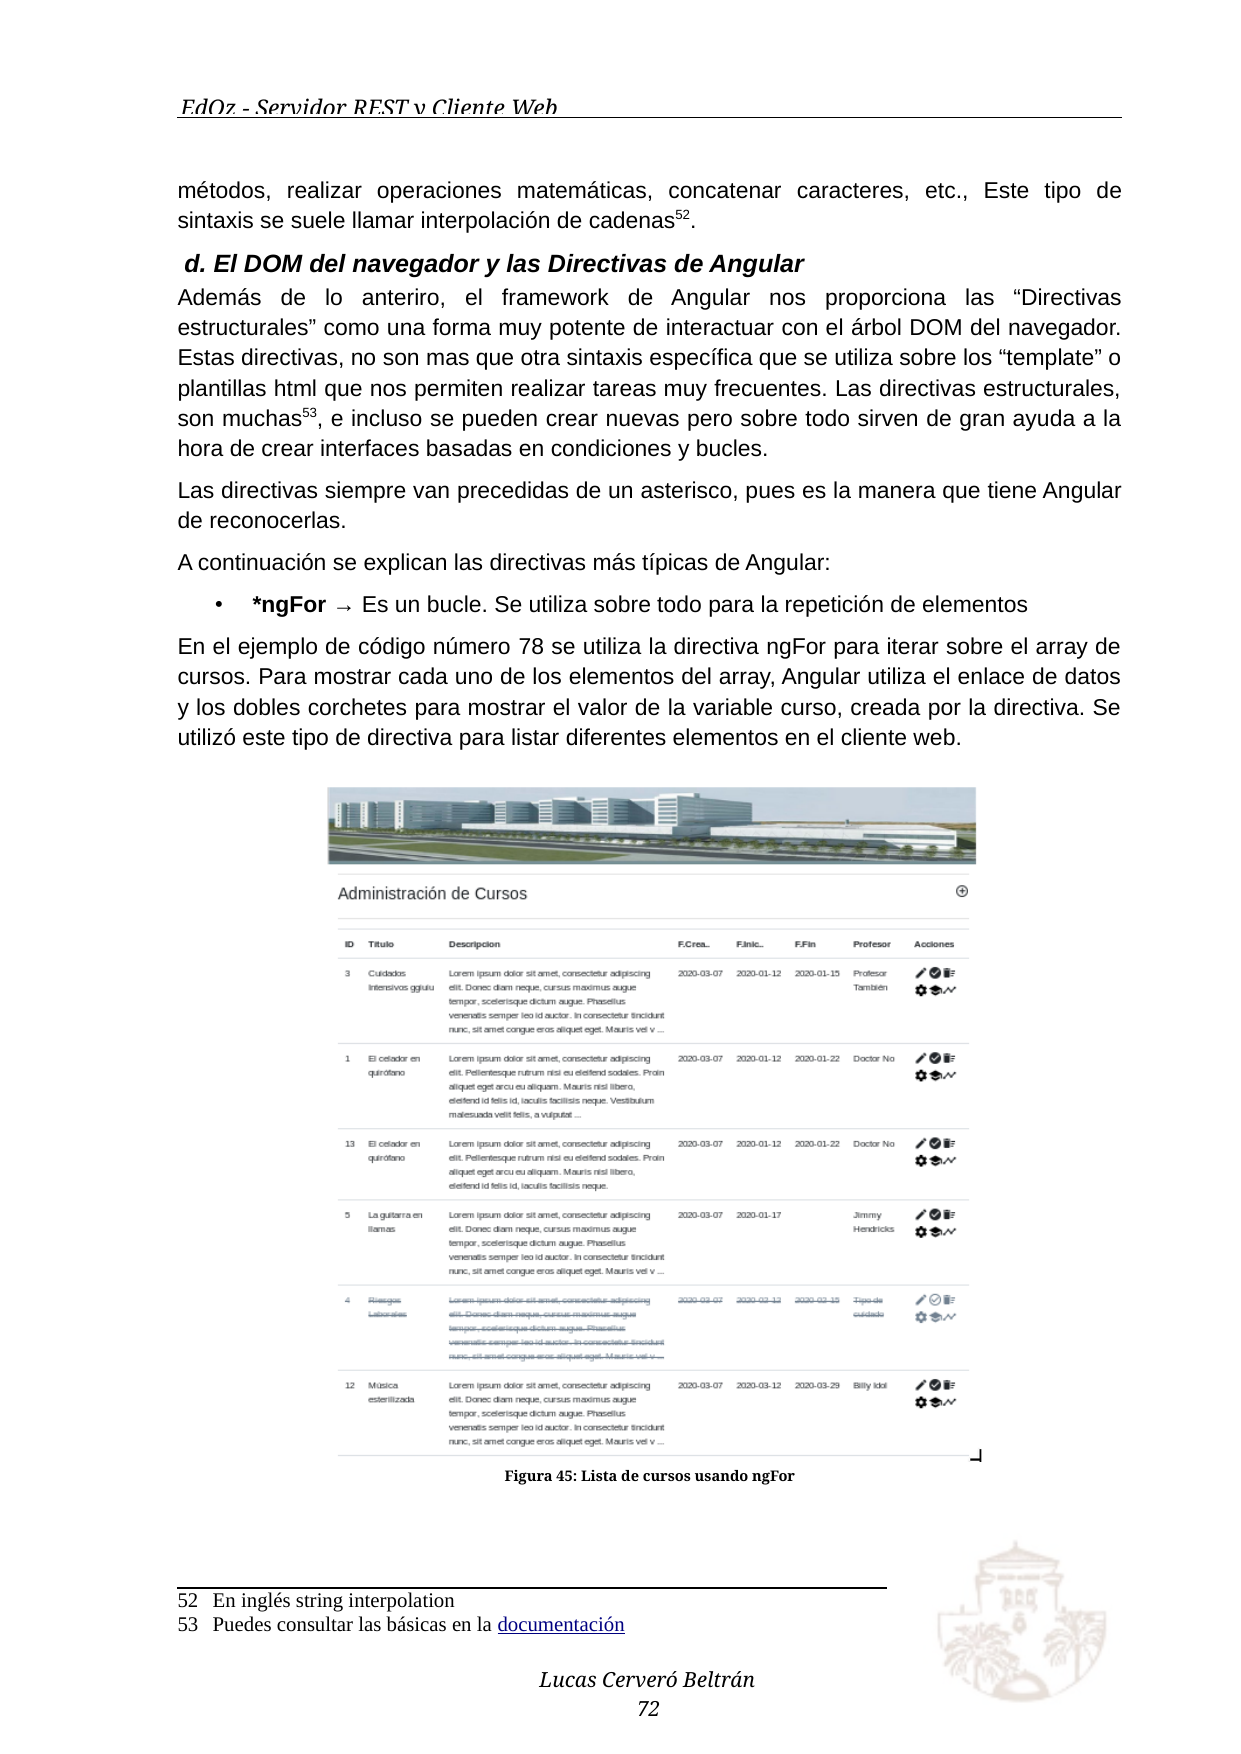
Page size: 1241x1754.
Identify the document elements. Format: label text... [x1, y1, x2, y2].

list El DOM del navegador y las Directivas de Angular [177, 249, 1122, 278]
picture [317, 778, 982, 1462]
text En inglés string interpolation [177, 1588, 1122, 1612]
text Además de lo anteriro, el framework de Angular nos proporciona las “Directivas estructurales” como una forma muy potente de interactuar con el árbol DOM del navegador. Estas directivas, no son mas que otra sintaxis específica que se utiliza sobre los “template” o plantillas html que nos permiten realizar tareas muy frecuentes. Las directivas estructurales, son muchas, e incluso se pueden crear nuevas pero sobre todo sirven de gran ayuda a la hora de crear interfaces basadas en condiciones y bucles. [177, 284, 1122, 461]
text Puedes consultar las básicas en la documentación [177, 1612, 1122, 1636]
text En el ejemplo de código número 78 se utiliza la directiva ngFor para iterar sobre el array de cursos. Para mostrar cada uno de los elementos del array, Angular utiliza el enlace de datos y los dobles corchetes para mostrar el valor de la variable curso, creada por la directiva. Se utilizó este tipo de directiva para listar diferentes elementos en el cliente web. [177, 633, 1122, 750]
text Figura 45: Lista de cursos usando ngFor [318, 1462, 981, 1486]
text Las directivas siempre van precedidas de un asterisco, pues es la manera que tiene Angular de reconocerlas. [177, 477, 1122, 533]
text métodos, realizar operaciones matemáticas, concatenar caracteres, etc., Este tipo de sintaxis se suele llamar interpolación de cadenas. [177, 177, 1122, 234]
text A continuación se explican las directivas más típicas de Angular: [177, 549, 1122, 576]
list *ngFor → Es un bucle. Se utiliza sobre todo para la repetición de elementos [215, 591, 1122, 617]
